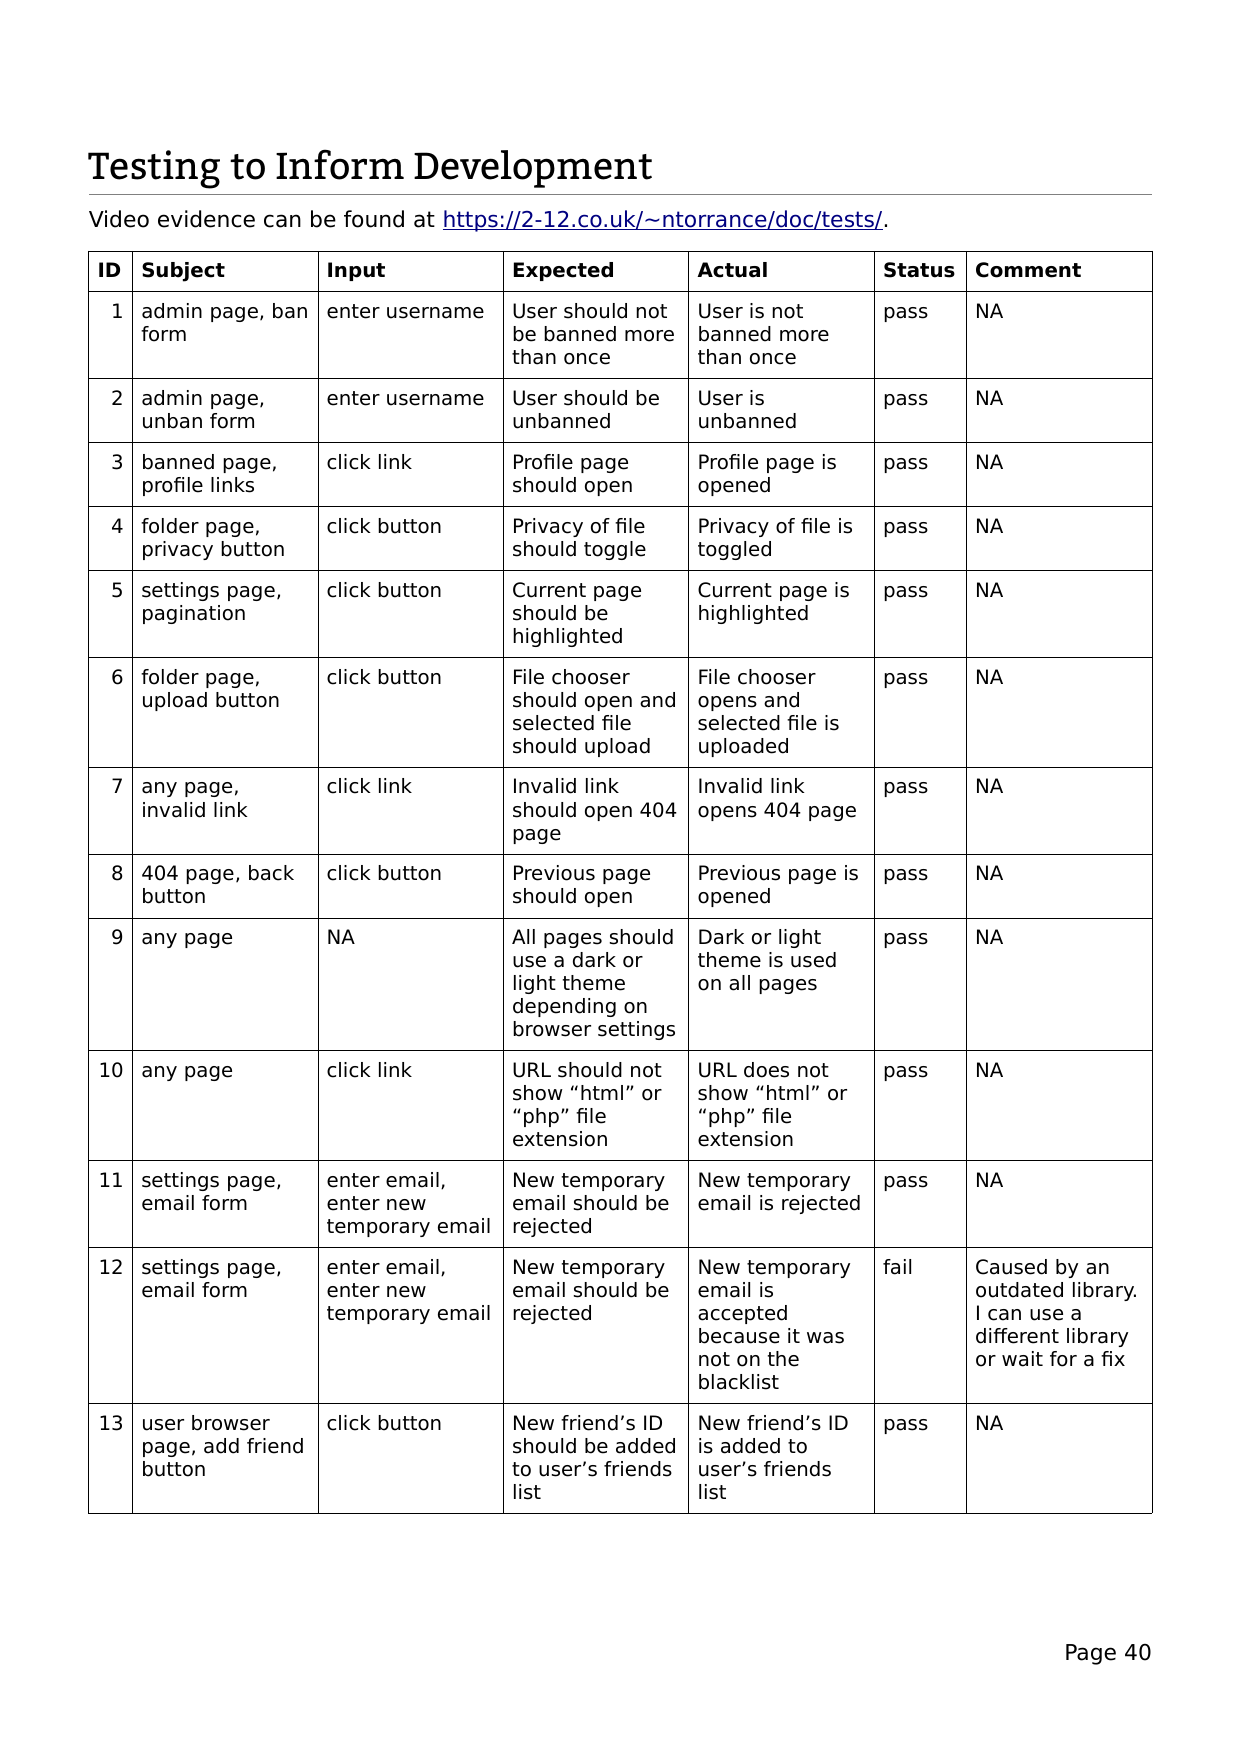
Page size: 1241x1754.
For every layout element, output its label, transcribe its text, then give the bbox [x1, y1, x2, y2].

table_header ID [89, 252, 132, 291]
table_cell admin page, unban form [133, 379, 318, 442]
table_cell click link [319, 768, 503, 853]
table_cell New temporary email is accepted because it was not on the blacklist [689, 1248, 874, 1403]
table_cell folder page, upload button [133, 658, 318, 767]
table_cell settings page, pagination [133, 571, 318, 657]
table_cell 13 [89, 1404, 132, 1513]
table_cell click button [319, 571, 503, 657]
table_cell User is unbanned [689, 379, 874, 442]
table_cell NA [967, 292, 1152, 378]
table_cell User should not be banned more than once [504, 292, 688, 378]
table_cell click button [319, 658, 503, 767]
table_cell All pages should use a dark or light theme depending on browser settings [504, 919, 688, 1050]
table_cell any page [133, 1051, 318, 1160]
table_cell pass [875, 507, 966, 570]
table_cell New temporary email is rejected [689, 1161, 874, 1247]
table_cell NA [967, 1161, 1152, 1247]
table_cell URL does not show “html” or “php” file extension [689, 1051, 874, 1160]
table_cell NA [967, 1404, 1152, 1513]
table_cell NA [967, 379, 1152, 442]
table_cell 10 [89, 1051, 132, 1160]
table_cell pass [875, 1051, 966, 1160]
table_cell pass [875, 1161, 966, 1247]
table_cell pass [875, 1404, 966, 1513]
table_cell NA [319, 919, 503, 1050]
subtitle Testing to Inform Development [88, 143, 1152, 194]
table_cell NA [967, 919, 1152, 1050]
table_cell pass [875, 571, 966, 657]
table_cell any page, invalid link [133, 768, 318, 853]
table_header Subject [133, 252, 318, 291]
table_cell New friend’s ID is added to user’s friends list [689, 1404, 874, 1513]
table_cell pass [875, 919, 966, 1050]
table_cell Privacy of file should toggle [504, 507, 688, 570]
table_cell NA [967, 571, 1152, 657]
table_cell any page [133, 919, 318, 1050]
table_cell Profile page is opened [689, 443, 874, 506]
table_cell NA [967, 855, 1152, 917]
table_cell settings page, email form [133, 1248, 318, 1403]
table_cell New temporary email should be rejected [504, 1161, 688, 1247]
table_cell 9 [89, 919, 132, 1050]
table_cell 2 [89, 379, 132, 442]
table_cell New temporary email should be rejected [504, 1248, 688, 1403]
table_cell pass [875, 855, 966, 917]
table_cell URL should not show “html” or “php” file extension [504, 1051, 688, 1160]
table_cell pass [875, 768, 966, 853]
table_cell 6 [89, 658, 132, 767]
table_cell NA [967, 1051, 1152, 1160]
table_cell click button [319, 507, 503, 570]
table_cell admin page, ban form [133, 292, 318, 378]
table_cell pass [875, 292, 966, 378]
table_cell Current page should be highlighted [504, 571, 688, 657]
table_cell NA [967, 507, 1152, 570]
table_cell user browser page, add friend button [133, 1404, 318, 1513]
table_cell Caused by an outdated library. I can use a different library or wait for a fix [967, 1248, 1152, 1403]
table_cell click link [319, 443, 503, 506]
table_header Comment [967, 252, 1152, 291]
table_cell enter username [319, 292, 503, 378]
table_cell enter email, enter new temporary email [319, 1248, 503, 1403]
table_cell 7 [89, 768, 132, 853]
table_cell Profile page should open [504, 443, 688, 506]
table_cell enter email, enter new temporary email [319, 1161, 503, 1247]
table_cell NA [967, 768, 1152, 853]
table_cell File chooser should open and selected file should upload [504, 658, 688, 767]
table_cell fail [875, 1248, 966, 1403]
table_cell 5 [89, 571, 132, 657]
table_cell Current page is highlighted [689, 571, 874, 657]
table_cell settings page, email form [133, 1161, 318, 1247]
table_cell NA [967, 443, 1152, 506]
table_cell Previous page is opened [689, 855, 874, 917]
table_cell click button [319, 855, 503, 917]
table_cell NA [967, 658, 1152, 767]
table_cell 8 [89, 855, 132, 917]
table_cell File chooser opens and selected file is uploaded [689, 658, 874, 767]
table_cell 404 page, back button [133, 855, 318, 917]
table_cell 4 [89, 507, 132, 570]
table_cell banned page, profile links [133, 443, 318, 506]
table_cell pass [875, 658, 966, 767]
table_cell folder page, privacy button [133, 507, 318, 570]
table_cell 1 [89, 292, 132, 378]
table_cell click link [319, 1051, 503, 1160]
table_cell click button [319, 1404, 503, 1513]
table_cell 12 [89, 1248, 132, 1403]
text Video evidence can be found at https://2-12.co.uk/~ntorrance/doc/tests/. [88, 207, 1152, 232]
table_cell Invalid link opens 404 page [689, 768, 874, 853]
table_header Status [875, 252, 966, 291]
table_cell 11 [89, 1161, 132, 1247]
table_header Input [319, 252, 503, 291]
table_cell New friend’s ID should be added to user’s friends list [504, 1404, 688, 1513]
table_cell enter username [319, 379, 503, 442]
table_header Expected [504, 252, 688, 291]
table_cell 3 [89, 443, 132, 506]
table_header Actual [689, 252, 874, 291]
table_cell User should be unbanned [504, 379, 688, 442]
table_cell Invalid link should open 404 page [504, 768, 688, 853]
table_cell Privacy of file is toggled [689, 507, 874, 570]
table_cell Previous page should open [504, 855, 688, 917]
table_cell pass [875, 379, 966, 442]
table_cell Dark or light theme is used on all pages [689, 919, 874, 1050]
table_cell pass [875, 443, 966, 506]
table_cell User is not banned more than once [689, 292, 874, 378]
